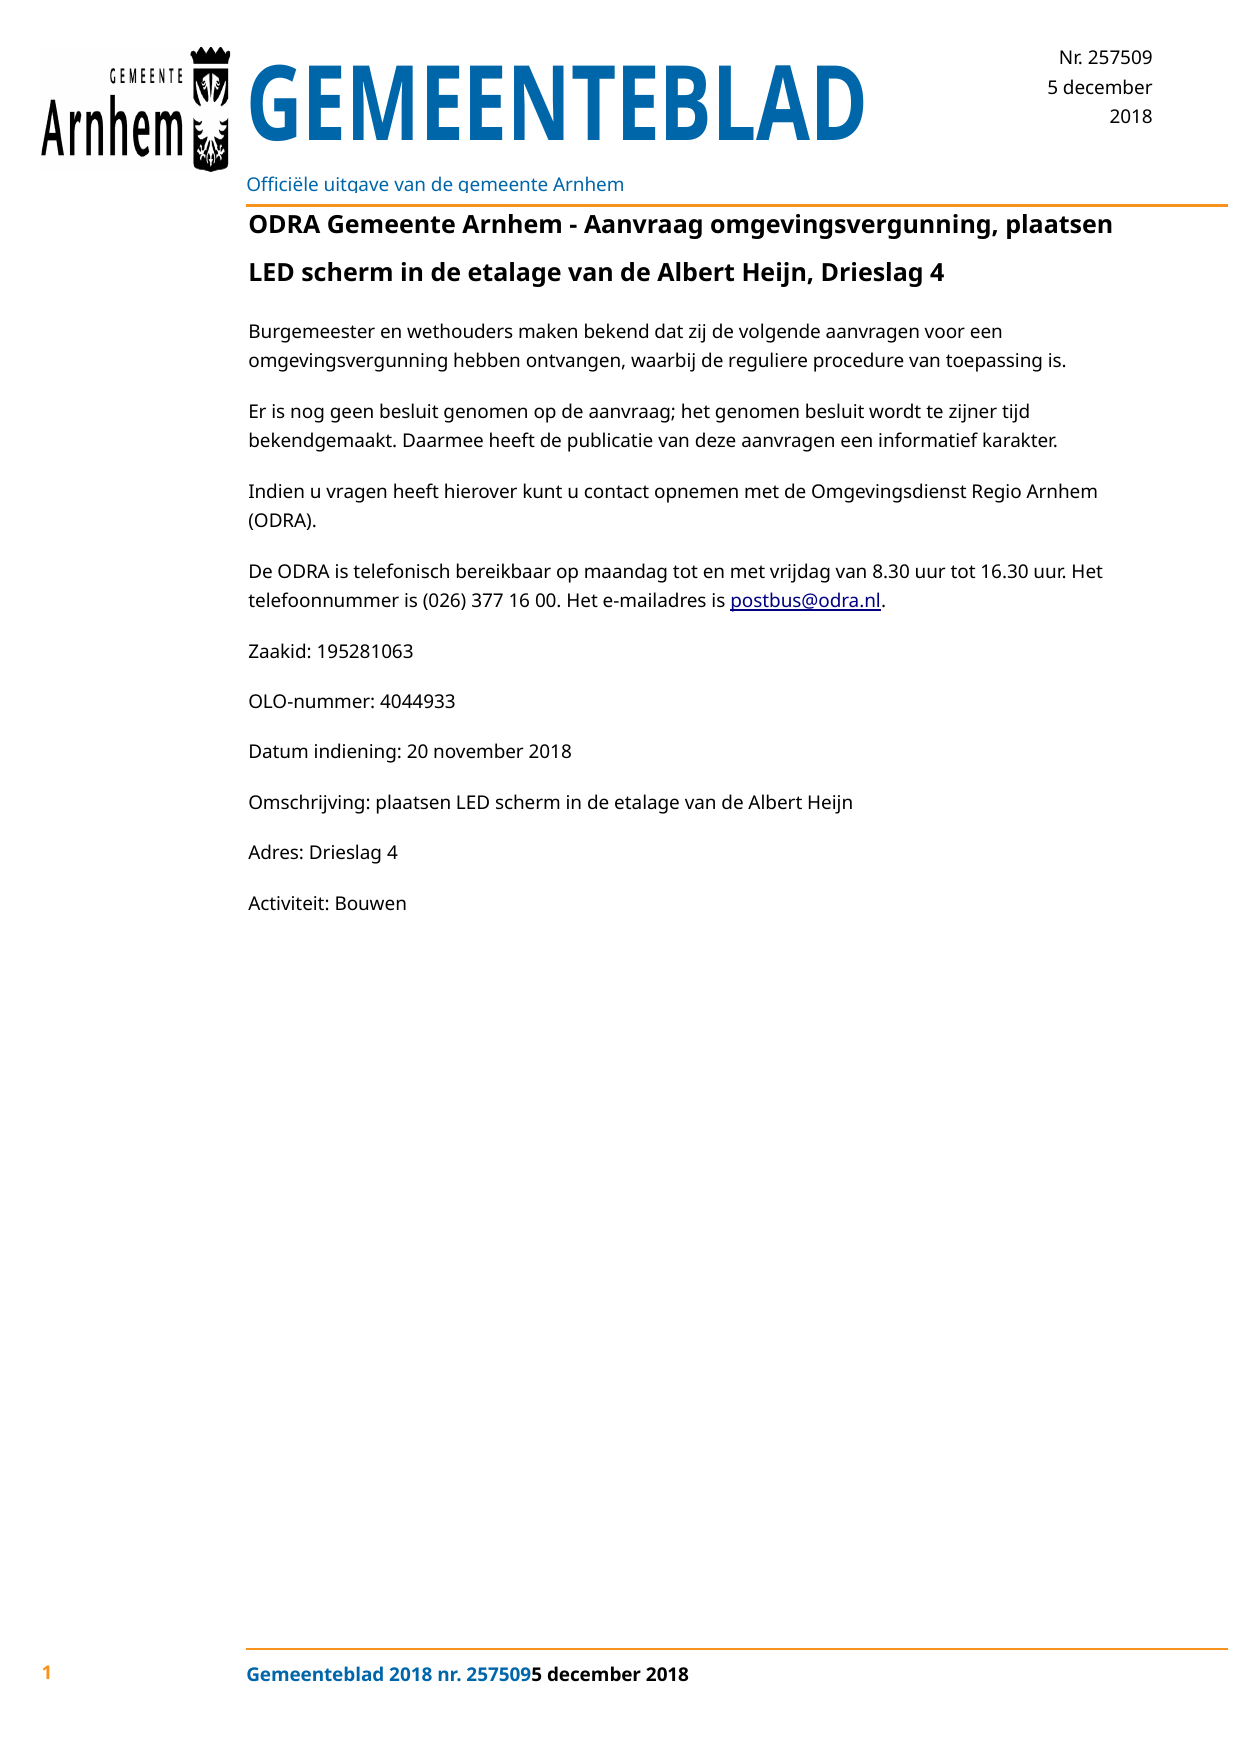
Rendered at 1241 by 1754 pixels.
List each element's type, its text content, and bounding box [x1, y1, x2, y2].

text Burgemeester en wethouders maken bekend dat zij de volgende aanvragen voor een omgevingsvergunning hebben ontvangen, waarbij de reguliere procedure van toepassing is. [248, 318, 1152, 373]
text ODRA Gemeente Arnhem - Aanvraag omgevingsvergunning, plaatsen LED scherm in de etalage van de Albert Heijn, Drieslag 4 [248, 207, 1152, 288]
text Datum indiening: 20 november 2018 [248, 739, 1152, 764]
text Indien u vragen heeft hierover kunt u contact opnemen met de Omgevingsdienst Regio Arnhem (ODRA). [248, 478, 1152, 533]
picture [41, 47, 231, 172]
text OLO-nummer: 4044933 [248, 688, 1152, 714]
text Adres: Drieslag 4 [248, 839, 1152, 865]
text De ODRA is telefonisch bereikbaar op maandag tot en met vrijdag van 8.30 uur tot 16.30 uur. Het telefoonnummer is (026) 377 16 00. Het e-mailadres is postbus@odra.nl. [248, 558, 1152, 613]
text Omschrijving: plaatsen LED scherm in de etalage van de Albert Heijn [248, 789, 1152, 815]
text Zaakid: 195281063 [248, 638, 1152, 664]
text Er is nog geen besluit genomen op de aanvraag; het genomen besluit wordt te zijner tijd bekendgemaakt. Daarmee heeft de publicatie van deze aanvragen een informatief karakter. [248, 398, 1152, 453]
text Activiteit: Bouwen [248, 890, 1152, 916]
